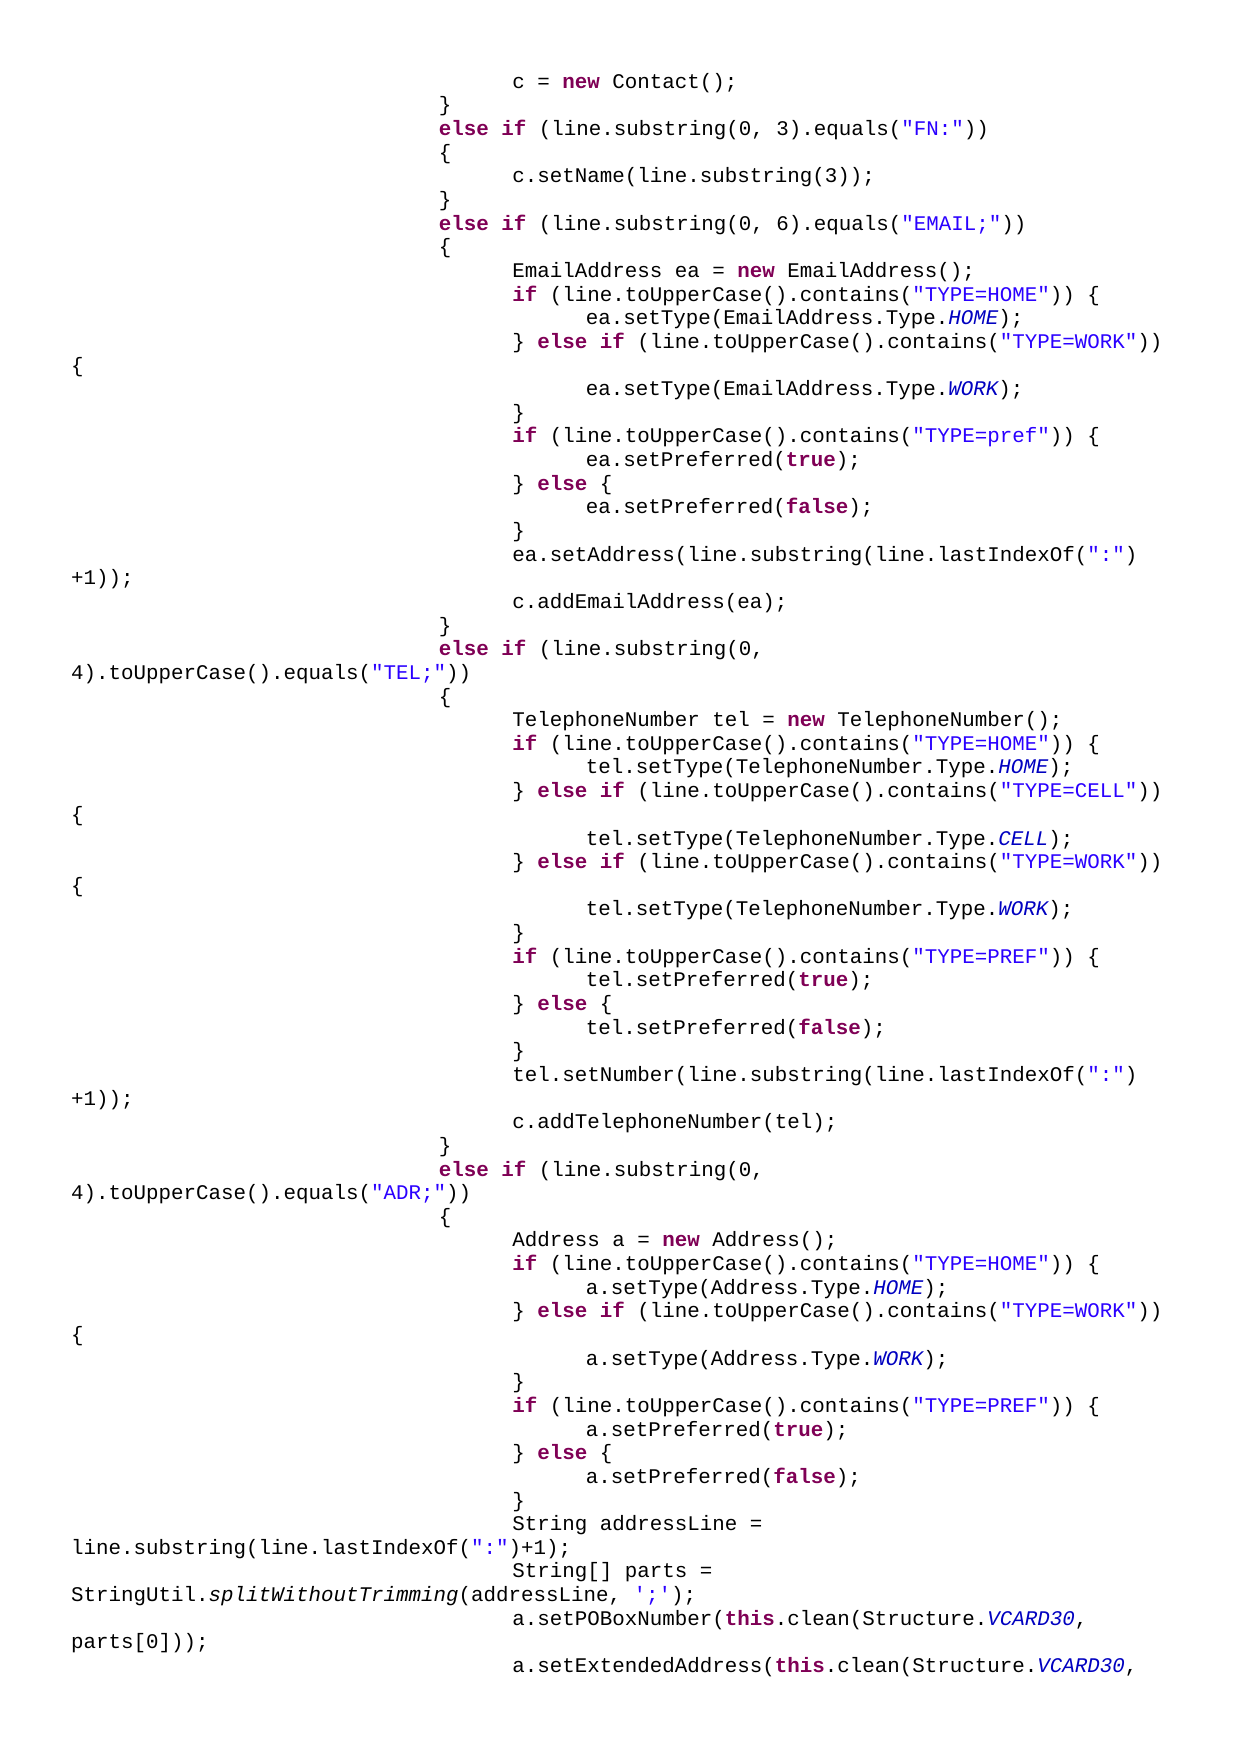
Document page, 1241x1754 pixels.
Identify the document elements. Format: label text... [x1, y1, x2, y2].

text else if (line.substring(0, 6).equals("EMAIL;")) [71, 213, 1169, 236]
text EmailAddress ea = new EmailAddress(); [71, 260, 1169, 284]
text } [71, 922, 1169, 946]
text } [71, 615, 1169, 638]
text { [71, 236, 1169, 260]
text { [71, 1206, 1169, 1229]
text TelephoneNumber tel = new TelephoneNumber(); [71, 709, 1169, 733]
text else if (line.substring(0, 4).toUpperCase().equals("ADR;")) [71, 1158, 1169, 1206]
text } [71, 1135, 1169, 1158]
text tel.setPreferred(false); [71, 1017, 1169, 1040]
text ea.setPreferred(false); [71, 496, 1169, 520]
text a.setType(Address.Type.HOME); [71, 1277, 1169, 1300]
text } else { [71, 993, 1169, 1017]
text Address a = new Address(); [71, 1229, 1169, 1253]
text if (line.toUpperCase().contains("TYPE=PREF")) { [71, 946, 1169, 969]
text String[] parts = StringUtil.splitWithoutTrimming(addressLine, ';'); [71, 1561, 1169, 1608]
text } else if (line.toUpperCase().contains("TYPE=WORK")) { [71, 1300, 1169, 1348]
text c.addEmailAddress(ea); [71, 591, 1169, 615]
text if (line.toUpperCase().contains("TYPE=HOME")) { [71, 733, 1169, 757]
text } [71, 1371, 1169, 1395]
text tel.setPreferred(true); [71, 969, 1169, 993]
text ea.setAddress(line.substring(line.lastIndexOf(":")+1)); [71, 544, 1169, 591]
text a.setExtendedAddress(this.clean(Structure.VCARD30, [71, 1655, 1169, 1679]
text if (line.toUpperCase().contains("TYPE=PREF")) { [71, 1395, 1169, 1419]
text else if (line.substring(0, 4).toUpperCase().equals("TEL;")) [71, 638, 1169, 686]
text tel.setNumber(line.substring(line.lastIndexOf(":")+1)); [71, 1064, 1169, 1111]
text } [71, 1489, 1169, 1513]
text } else if (line.toUpperCase().contains("TYPE=WORK")) { [71, 851, 1169, 898]
text } [71, 189, 1169, 213]
text a.setPreferred(true); [71, 1419, 1169, 1442]
text tel.setType(TelephoneNumber.Type.WORK); [71, 898, 1169, 922]
text { [71, 142, 1169, 165]
text ea.setType(EmailAddress.Type.WORK); [71, 378, 1169, 402]
text if (line.toUpperCase().contains("TYPE=HOME")) { [71, 284, 1169, 307]
text tel.setType(TelephoneNumber.Type.CELL); [71, 827, 1169, 851]
text } [71, 520, 1169, 544]
text tel.setType(TelephoneNumber.Type.HOME); [71, 757, 1169, 780]
text } else if (line.toUpperCase().contains("TYPE=WORK")) { [71, 331, 1169, 378]
text } [71, 402, 1169, 426]
text ea.setType(EmailAddress.Type.HOME); [71, 307, 1169, 331]
text if (line.toUpperCase().contains("TYPE=HOME")) { [71, 1253, 1169, 1277]
text if (line.toUpperCase().contains("TYPE=pref")) { [71, 426, 1169, 449]
text } [71, 94, 1169, 118]
text a.setType(Address.Type.WORK); [71, 1348, 1169, 1371]
text a.setPOBoxNumber(this.clean(Structure.VCARD30, parts[0])); [71, 1608, 1169, 1655]
text else if (line.substring(0, 3).equals("FN:")) [71, 118, 1169, 142]
text { [71, 686, 1169, 709]
text ea.setPreferred(true); [71, 449, 1169, 473]
text c.addTelephoneNumber(tel); [71, 1111, 1169, 1135]
text } else { [71, 1442, 1169, 1466]
text } [71, 1040, 1169, 1064]
text a.setPreferred(false); [71, 1466, 1169, 1489]
text c.setName(line.substring(3)); [71, 165, 1169, 189]
text } else if (line.toUpperCase().contains("TYPE=CELL")) { [71, 780, 1169, 827]
text c = new Contact(); [71, 71, 1169, 94]
text String addressLine = line.substring(line.lastIndexOf(":")+1); [71, 1513, 1169, 1561]
text } else { [71, 473, 1169, 496]
